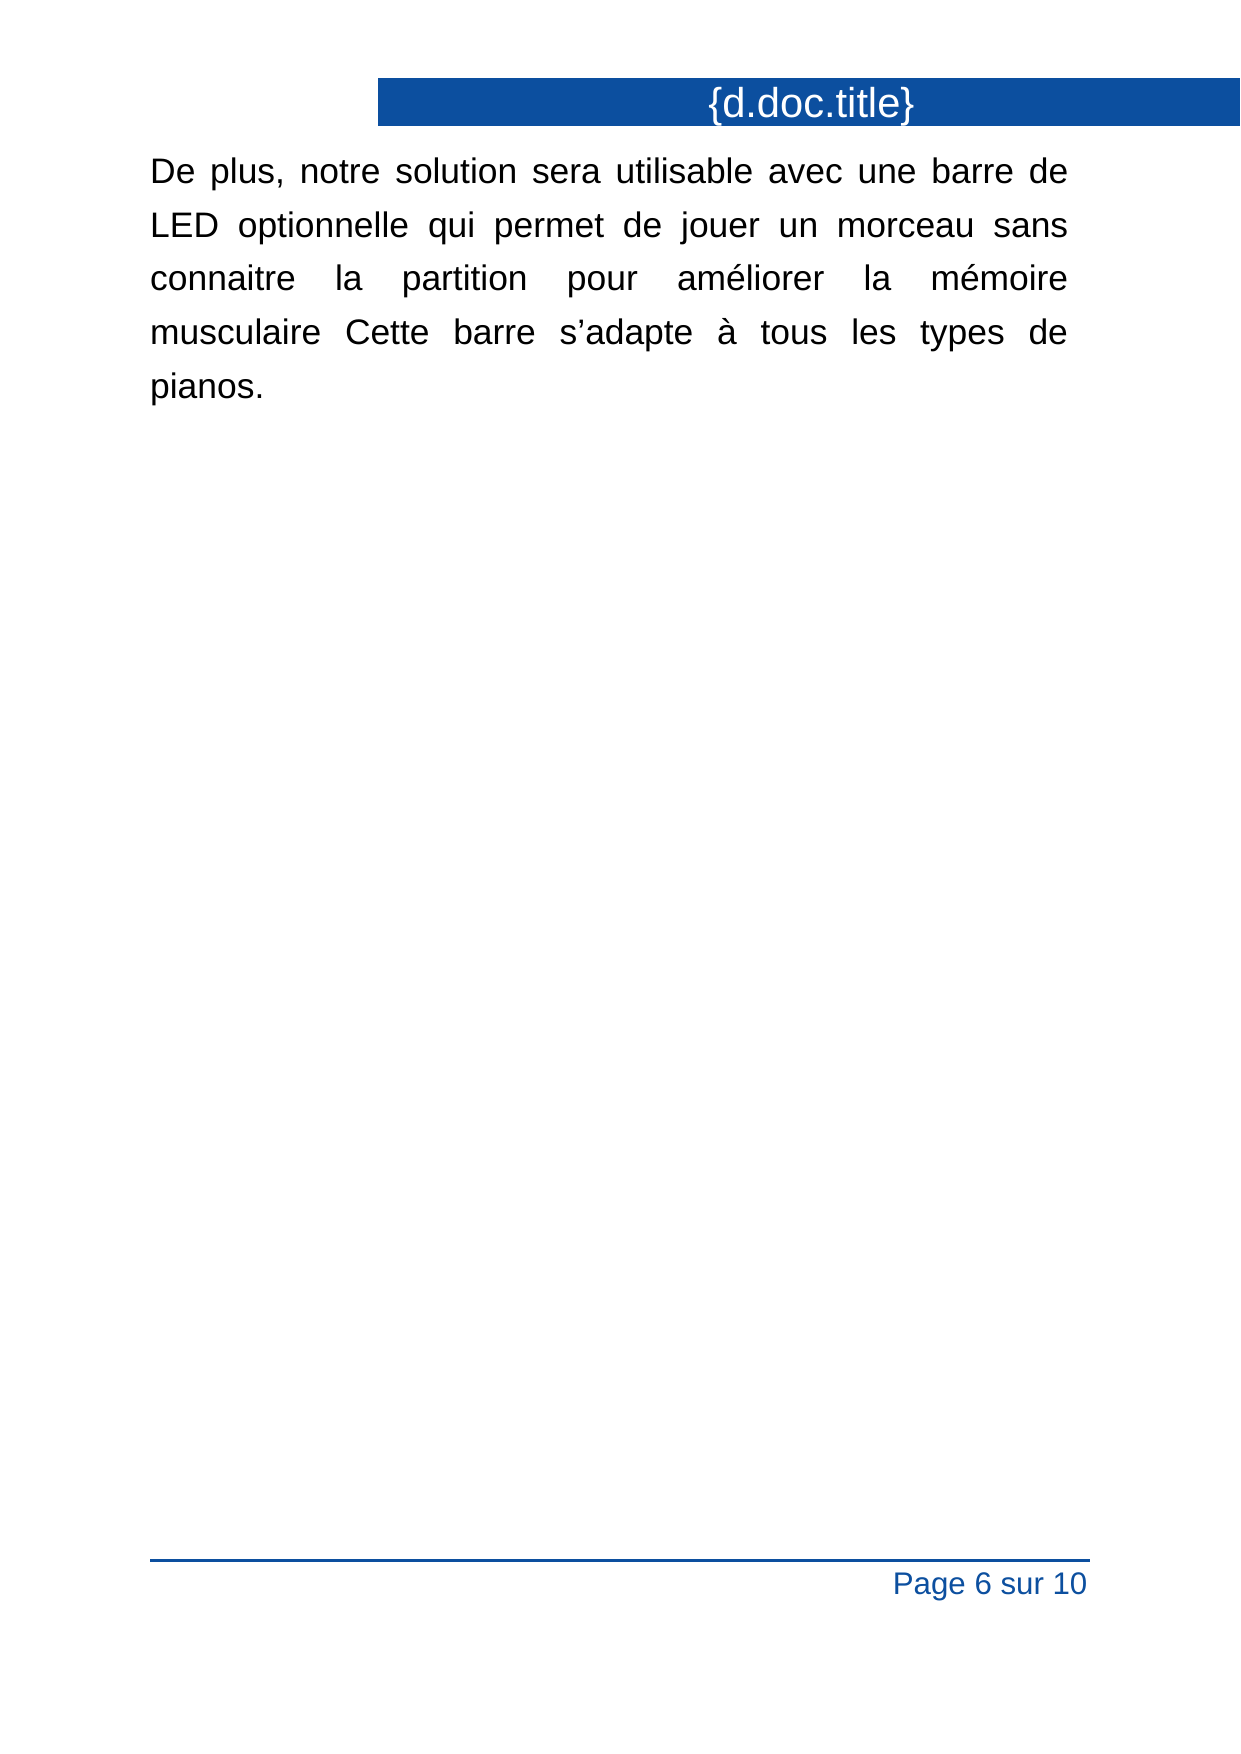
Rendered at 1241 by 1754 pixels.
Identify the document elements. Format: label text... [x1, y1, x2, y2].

text De plus, notre solution sera utilisable avec une barre de LED optionnelle qui permet de jouer un morceau sans connaitre la partition pour améliorer la mémoire musculaire Cette barre s’adapte à tous les types de pianos. [150, 150, 1069, 406]
